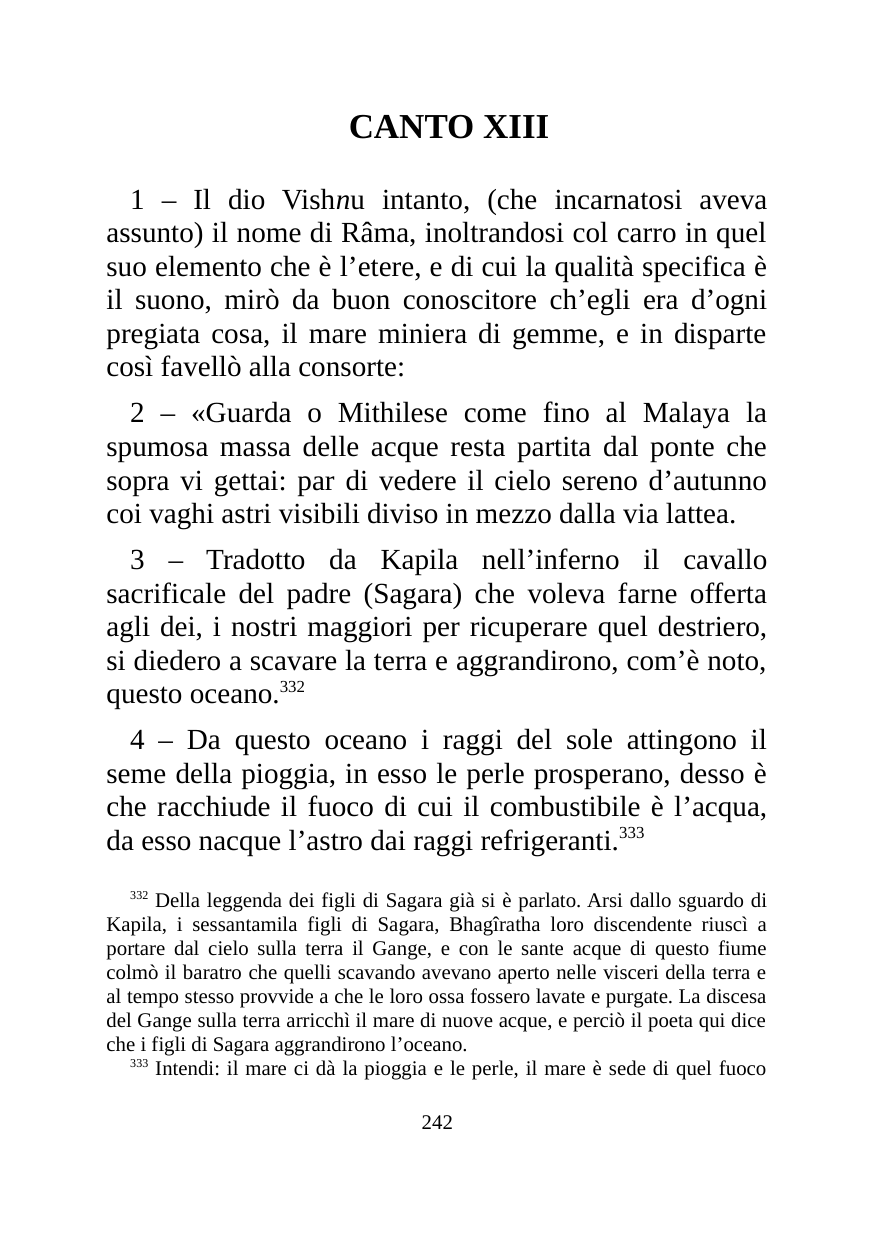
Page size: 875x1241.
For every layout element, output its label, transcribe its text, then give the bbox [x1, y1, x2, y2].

text 4 – Da questo oceano i raggi del sole attingono il seme della pioggia, in esso le perle prosperano, desso è che racchiude il fuoco di cui il combustibile è l’acqua, da esso nacque l’astro dai raggi refrigeranti. [106, 722, 768, 857]
subtitle CANTO XIII [106, 106, 768, 146]
text 2 – «Guarda o Mithilese come fino al Malaya la spumosa massa delle acque resta partita dal ponte che sopra vi gettai: par di vedere il cielo sereno d’autunno coi vaghi astri visibili diviso in mezzo dalla via lattea. [106, 396, 768, 530]
text Intendi: il mare ci dà la pioggia e le perle, il mare è sede di quel fuoco [106, 1056, 768, 1080]
text 1 – Il dio Vishnu intanto, (che incarnatosi aveva assunto) il nome di Râma, inoltrandosi col carro in quel suo elemento che è l’etere, e di cui la qualità specifica è il suono, mirò da buon conoscitore ch’egli era d’ogni pregiata cosa, il mare miniera di gemme, e in disparte così favellò alla consorte: [106, 182, 768, 383]
text Della leggenda dei figli di Sagara già si è parlato. Arsi dallo sguardo di Kapila, i sessantamila figli di Sagara, Bhagîratha loro discendente riuscì a portare dal cielo sulla terra il Gange, e con le sante acque di questo fiume colmò il baratro che quelli scavando avevano aperto nelle visceri della terra e al tempo stesso provvide a che le loro ossa fossero lavate e purgate. La discesa del Gange sulla terra arricchì il mare di nuove acque, e perciò il poeta qui dice che i figli di Sagara aggrandirono l’oceano. [106, 888, 768, 1056]
text 3 – Tradotto da Kapila nell’inferno il cavallo sacrificale del padre (Sagara) che voleva farne offerta agli dei, i nostri maggiori per ricuperare quel destriero, si diedero a scavare la terra e aggrandirono, com’è noto, questo oceano. [106, 542, 768, 710]
